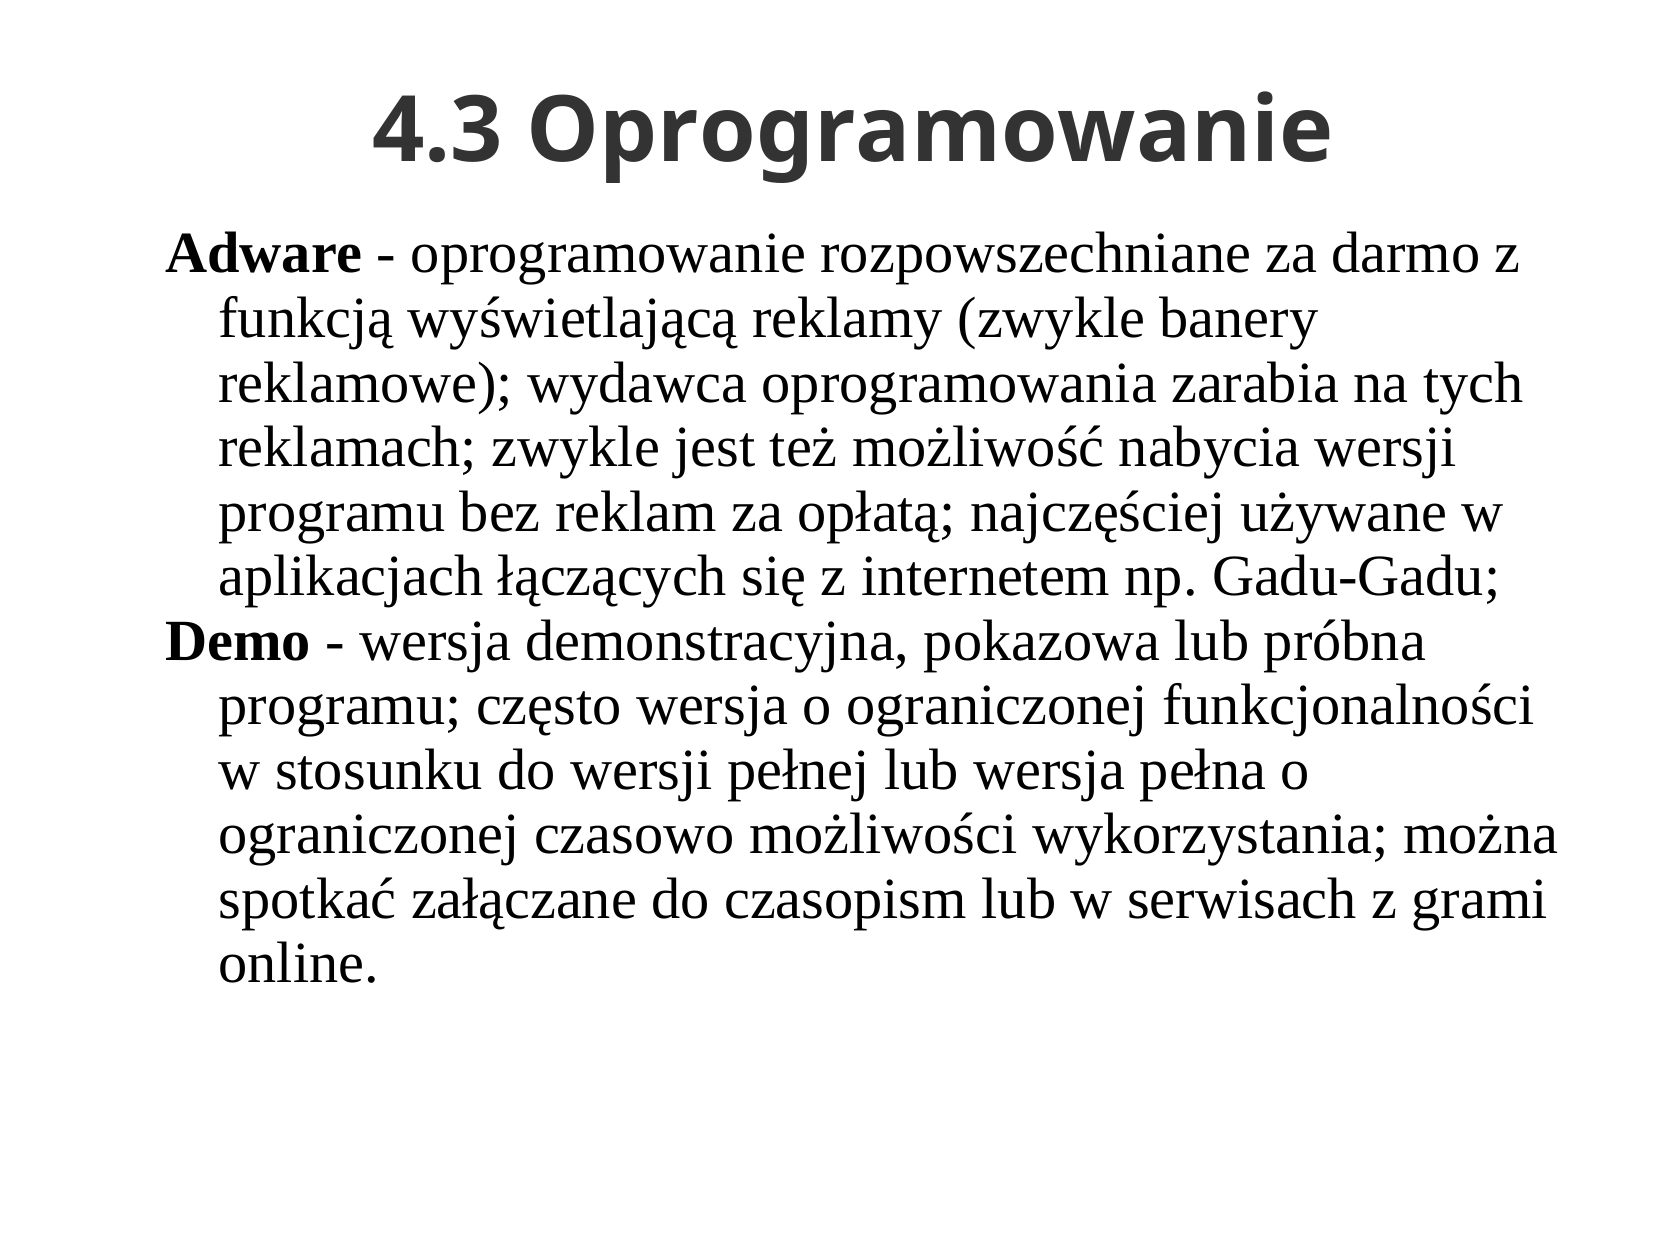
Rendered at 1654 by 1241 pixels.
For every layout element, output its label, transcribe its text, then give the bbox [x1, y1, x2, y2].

title 4.3 Oprogramowanie [147, 29, 1560, 220]
list Adware - oprogramowanie rozpowszechniane za darmo z funkcją wyświetlającą reklamy (zwykle banery reklamowe); wydawca oprogramowania zarabia na tych reklamach; zwykle jest też możliwość nabycia wersji programu bez reklam za opłatą; najczęściej używane w aplikacjach łączących się z internetem np. Gadu-Gadu; Demo - wersja demonstracyjna, pokazowa lub próbna programu; często wersja o ograniczonej funkcjonalności w stosunku do wersji pełnej lub wersja pełna o ograniczonej czasowo możliwości wykorzystania; można spotkać załączane do czasopism lub w serwisach z grami online. [147, 220, 1560, 1009]
